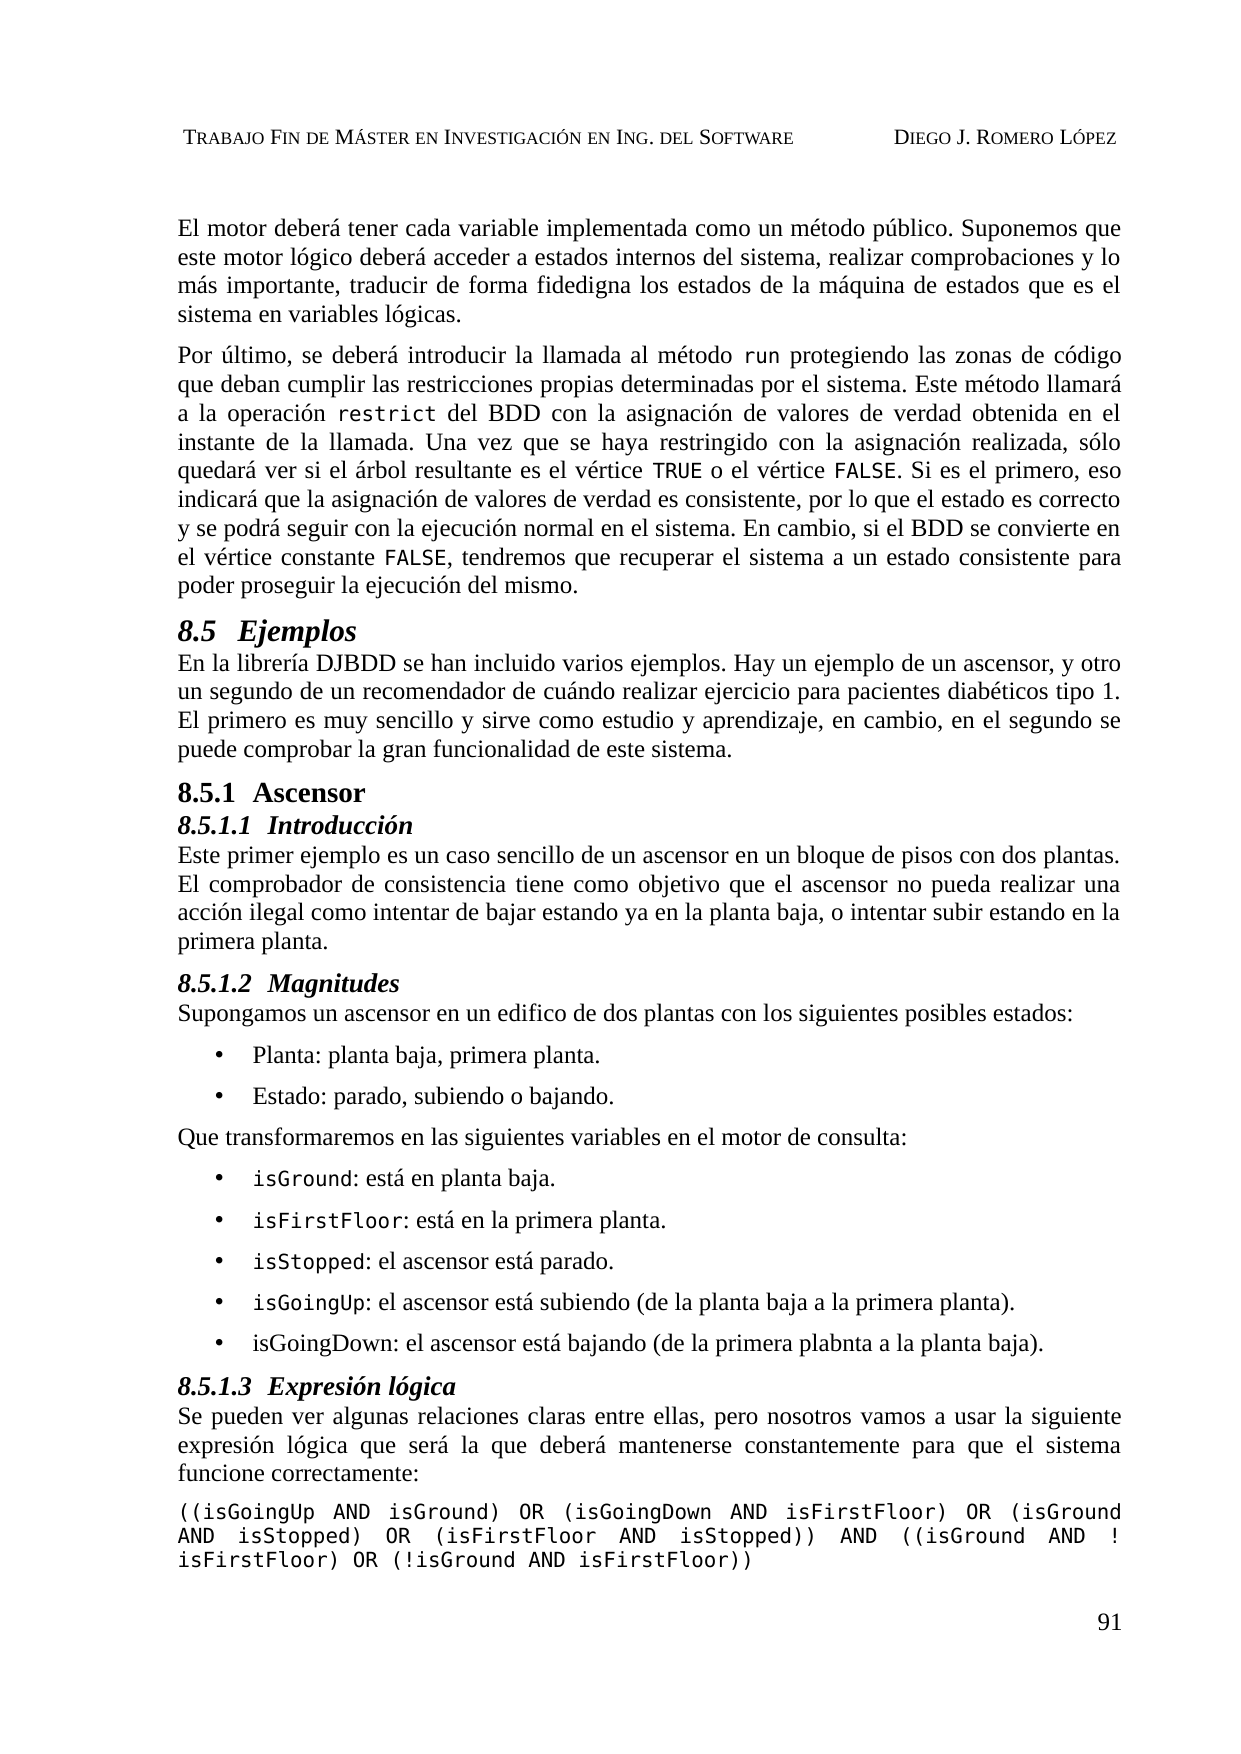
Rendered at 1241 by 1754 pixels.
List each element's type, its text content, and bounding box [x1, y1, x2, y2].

list Planta: planta baja, primera planta. [215, 1040, 1122, 1068]
text Se pueden ver algunas relaciones claras entre ellas, pero nosotros vamos a usar la siguiente expresión lógica que será la que deberá mantenerse constantemente para que el sistema funcione correctamente: [177, 1401, 1122, 1487]
subtitle Ejemplos [177, 612, 1122, 648]
list isStopped: el ascensor está parado. [215, 1246, 1122, 1275]
list isGround: está en planta baja. [215, 1163, 1122, 1192]
subtitle Ascensor [177, 775, 1122, 809]
text Por último, se deberá introducir la llamada al método run protegiendo las zonas de código que deban cumplir las restricciones propias determinadas por el sistema. Este método llamará a la operación restrict del BDD con la asignación de valores de verdad obtenida en el instante de la llamada. Una vez que se haya restringido con la asignación realizada, sólo quedará ver si el árbol resultante es el vértice TRUE o el vértice FALSE. Si es el primero, eso indicará que la asignación de valores de verdad es consistente, por lo que el estado es correcto y se podrá seguir con la ejecución normal en el sistema. En cambio, si el BDD se convierte en el vértice constante FALSE, tendremos que recuperar el sistema a un estado consistente para poder proseguir la ejecución del mismo. [177, 341, 1122, 599]
list isFirstFloor: está en la primera planta. [215, 1205, 1122, 1233]
text Supongamos un ascensor en un edifico de dos plantas con los siguientes posibles estados: [177, 998, 1122, 1027]
subtitle Magnitudes [177, 967, 1122, 998]
text En la librería DJBDD se han incluido varios ejemplos. Hay un ejemplo de un ascensor, y otro un segundo de un recomendador de cuándo realizar ejercicio para pacientes diabéticos tipo 1. El primero es muy sencillo y sirve como estudio y aprendizaje, en cambio, en el segundo se puede comprobar la gran funcionalidad de este sistema. [177, 648, 1122, 763]
list isGoingDown: el ascensor está bajando (de la primera plabnta a la planta baja). [215, 1328, 1122, 1357]
subtitle Introducción [177, 809, 1122, 840]
list Estado: parado, subiendo o bajando. [215, 1081, 1122, 1110]
text ((isGoingUp AND isGround) OR (isGoingDown AND isFirstFloor) OR (isGround AND isStopped) OR (isFirstFloor AND isStopped)) AND ((isGround AND !isFirstFloor) OR (!isGround AND isFirstFloor)) [177, 1500, 1122, 1572]
text Este primer ejemplo es un caso sencillo de un ascensor en un bloque de pisos con dos plantas. El comprobador de consistencia tiene como objetivo que el ascensor no pueda realizar una acción ilegal como intentar de bajar estando ya en la planta baja, o intentar subir estando en la primera planta. [177, 840, 1122, 955]
text Que transformaremos en las siguientes variables en el motor de consulta: [177, 1122, 1122, 1151]
subtitle Expresión lógica [177, 1370, 1122, 1401]
list isGoingUp: el ascensor está subiendo (de la planta baja a la primera planta). [215, 1287, 1122, 1316]
text El motor deberá tener cada variable implementada como un método público. Suponemos que este motor lógico deberá acceder a estados internos del sistema, realizar comprobaciones y lo más importante, traducir de forma fidedigna los estados de la máquina de estados que es el sistema en variables lógicas. [177, 213, 1122, 328]
